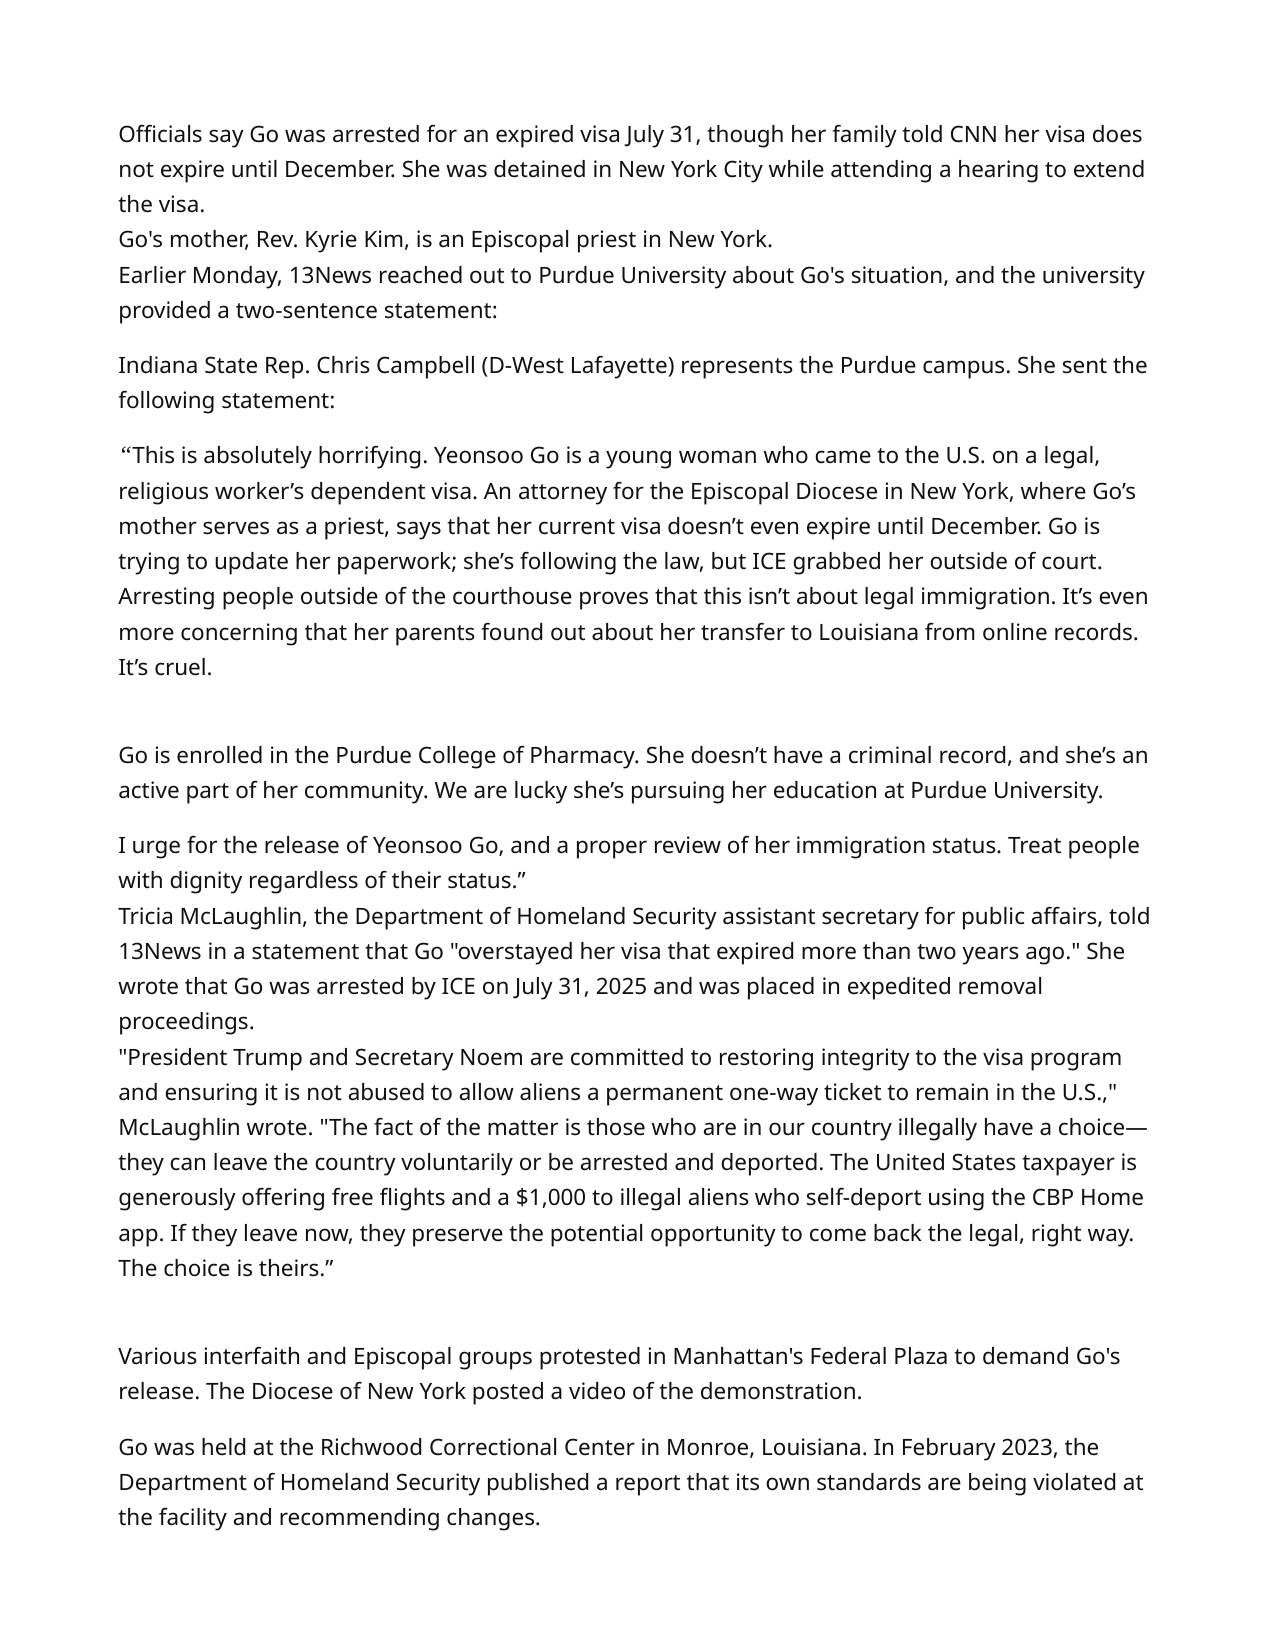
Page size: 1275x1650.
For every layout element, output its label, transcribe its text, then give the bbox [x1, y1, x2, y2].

text Go is enrolled in the Purdue College of Pharmacy. She doesn’t have a criminal record, and she’s an active part of her community. We are lucky she’s pursuing her education at Purdue University. [118, 739, 1157, 805]
text Arresting people outside of the courthouse proves that this isn’t about legal immigration. It’s even more concerning that her parents found out about her transfer to Louisiana from online records. It’s cruel. [118, 581, 1157, 682]
text Go's mother, Rev. Kyrie Kim, is an Episcopal priest in New York. [118, 224, 1157, 254]
text Go was held at the Richwood Correctional Center in Monroe, Louisiana. In February 2023, the Department of Homeland Security published a report that its own standards are being violated at the facility and recommending changes. [118, 1431, 1157, 1532]
text Tricia McLaughlin, the Department of Homeland Security assistant secretary for public affairs, told 13News in a statement that Go "overstayed her visa that expired more than two years ago." She wrote that Go was arrested by ICE on July 31, 2025 and was placed in expedited removal proceedings. [118, 900, 1157, 1036]
text Earlier Monday, 13News reached out to Purdue University about Go's situation, and the university provided a two-sentence statement: [118, 259, 1157, 325]
text Indiana State Rep. Chris Campbell (D-West Lafayette) represents the Purdue campus. She sent the following statement: [118, 349, 1157, 415]
text I urge for the release of Yeonsoo Go, and a proper review of her immigration status. Treat people with dignity regardless of their status.” [118, 830, 1157, 896]
text Various interfaith and Episcopal groups protested in Manhattan's Federal Plaza to demand Go's release. The Diocese of New York posted a video of the demonstration. [118, 1340, 1157, 1406]
text "President Trump and Secretary Noem are committed to restoring integrity to the visa program and ensuring it is not abused to allow aliens a permanent one-way ticket to remain in the U.S.," McLaughlin wrote. "The fact of the matter is those who are in our country illegally have a choice—they can leave the country voluntarily or be arrested and deported. The United States taxpayer is generously offering free flights and a $1,000 to illegal aliens who self-deport using the CBP Home app. If they leave now, they preserve the potential opportunity to come back the legal, right way. The choice is theirs.” [118, 1041, 1157, 1283]
text “This is absolutely horrifying. Yeonsoo Go is a young woman who came to the U.S. on a legal, religious worker’s dependent visa. An attorney for the Episcopal Diocese in New York, where Go’s mother serves as a priest, says that her current visa doesn’t even expire until December. Go is trying to update her paperwork; she’s following the law, but ICE grabbed her outside of court. [118, 440, 1157, 576]
text Officials say Go was arrested for an expired visa July 31, though her family told CNN her visa does not expire until December. She was detained in New York City while attending a hearing to extend the visa. [118, 118, 1157, 219]
